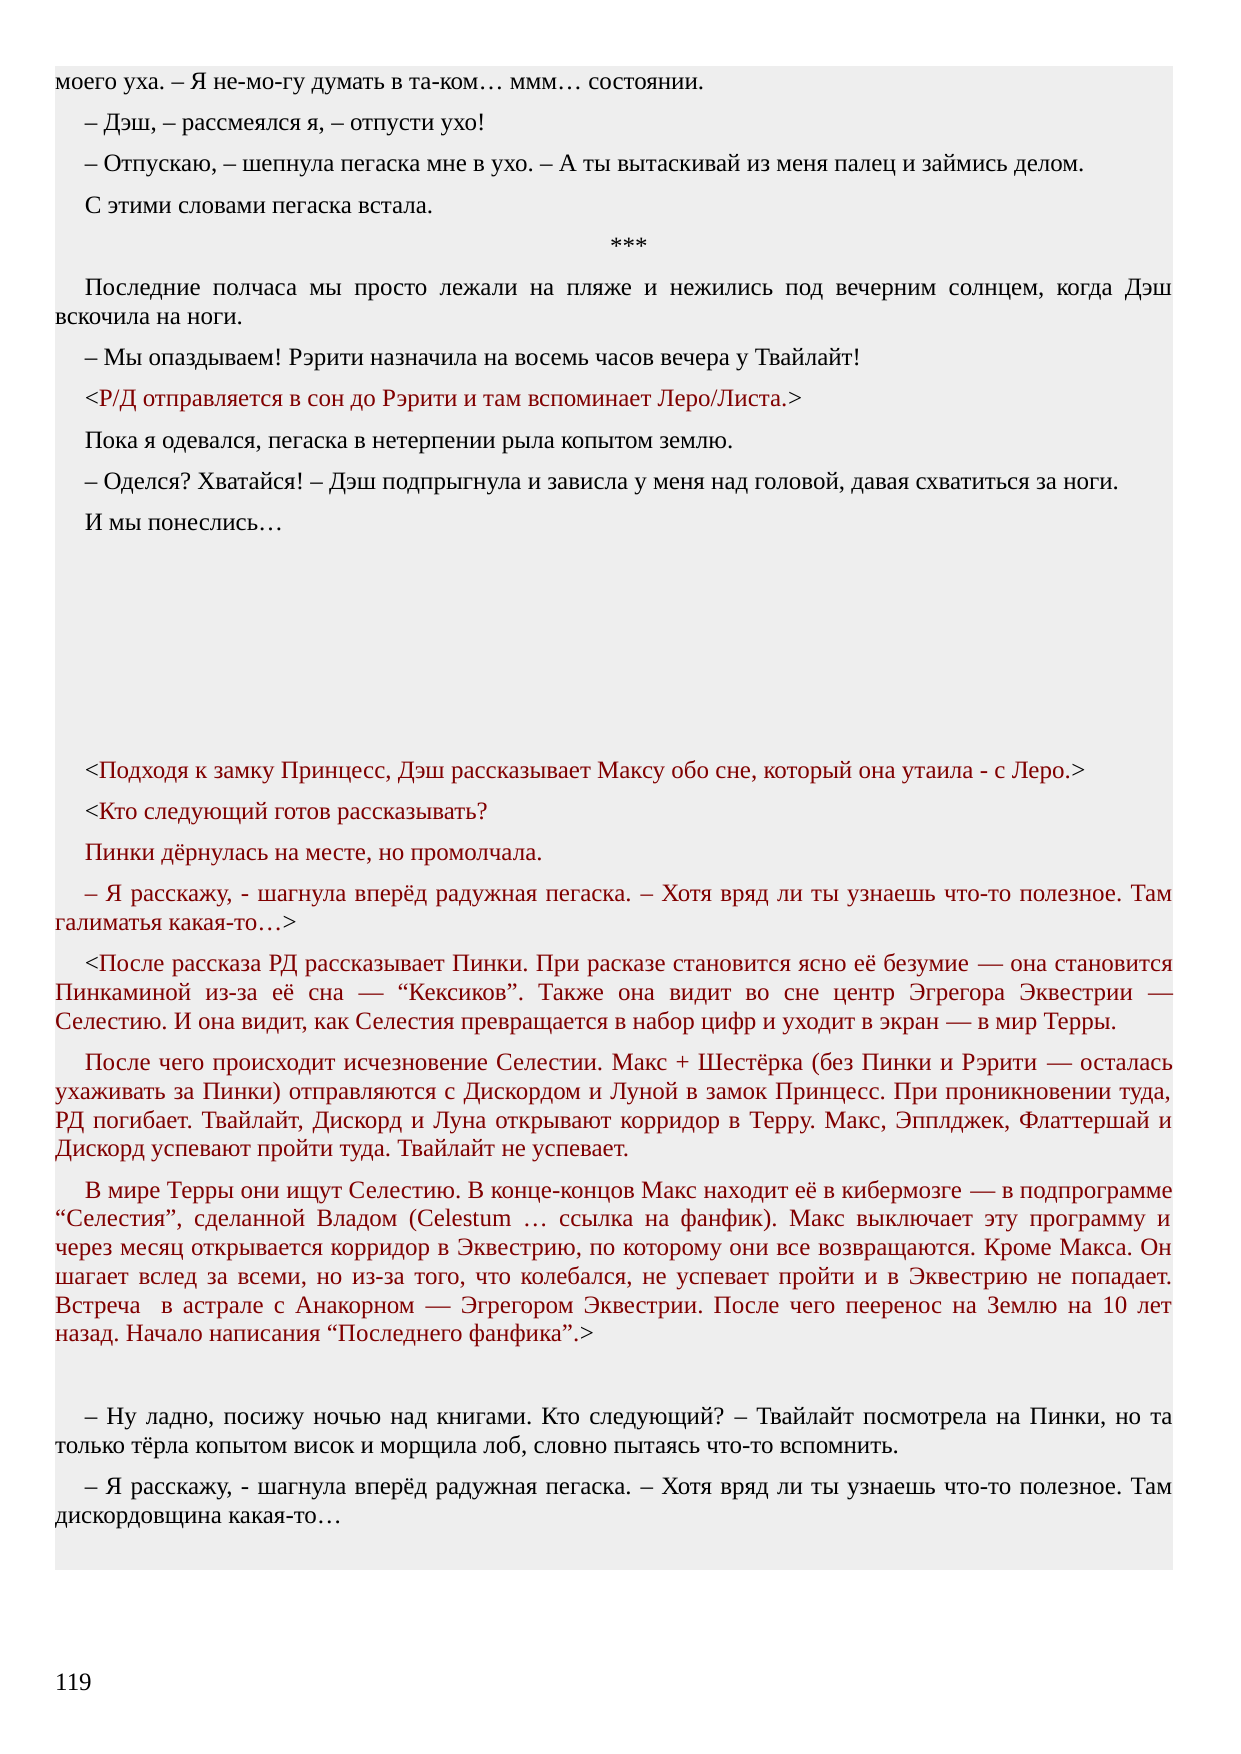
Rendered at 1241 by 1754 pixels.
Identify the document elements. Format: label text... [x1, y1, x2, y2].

text Пинки дёрнулась на месте, но промолчала. [55, 837, 1173, 866]
text После чего происходит исчезновение Селестии. Макс + Шестёрка (без Пинки и Рэрити — осталась ухаживать за Пинки) отправляются с Дискордом и Луной в замок Принцесс. При проникновении туда, РД погибает. Твайлайт, Дискорд и Луна открывают корридор в Терру. Макс, Эпплджек, Флаттершай и Дискорд успевают пройти туда. Твайлайт не успевает. [55, 1047, 1173, 1162]
text И мы понеслись… [55, 507, 1173, 536]
text Последние полчаса мы просто лежали на пляже и нежились под вечерним солнцем, когда Дэш вскочила на ноги. [55, 272, 1173, 330]
text <Р/Д отправляется в сон до Рэрити и там вспоминает Леро/Листа.> [55, 383, 1173, 412]
text – Мы опаздываем! Рэрити назначила на восемь часов вечера у Твайлайт! [55, 342, 1173, 371]
text – Я расскажу, - шагнула вперёд радужная пегаска. – Хотя вряд ли ты узнаешь что-то полезное. Там галиматья какая-то…> [55, 878, 1173, 936]
text – Ну ладно, посижу ночью над книгами. Кто следующий? – Твайлайт посмотрела на Пинки, но та только тёрла копытом висок и морщила лоб, словно пытаясь что-то вспомнить. [55, 1401, 1173, 1458]
text С этими словами пегаска встала. [55, 190, 1173, 218]
text *** [55, 231, 1173, 260]
text – Я расскажу, - шагнула вперёд радужная пегаска. – Хотя вряд ли ты узнаешь что-то полезное. Там дискордовщина какая-то… [55, 1471, 1173, 1528]
text <Кто следующий готов рассказывать? [55, 796, 1173, 825]
text Пока я одевался, пегаска в нетерпении рыла копытом землю. [55, 425, 1173, 453]
text В мире Терры они ищут Селестию. В конце-концов Макс находит её в кибермозге — в подпрограмме “Селестия”, сделанной Владом (Celestum … ссылка на фанфик). Макс выключает эту программу и через месяц открывается корридор в Эквестрию, по которому они все возвращаются. Кроме Макса. Он шагает вслед за всеми, но из-за того, что колебался, не успевает пройти и в Эквестрию не попадает. Встреча в астрале с Анакорном — Эгрегором Эквестрии. После чего пееренос на Землю на 10 лет назад. Начало написания “Последнего фанфика”.> [55, 1175, 1173, 1347]
text – Дэш, – рассмеялся я, – отпусти ухо! [55, 107, 1173, 136]
text – Оделся? Хватайся! – Дэш подпрыгнула и зависла у меня над головой, давая схватиться за ноги. [55, 466, 1173, 495]
text <Подходя к замку Принцесс, Дэш рассказывает Максу обо сне, который она утаила - с Леро.> [55, 755, 1173, 783]
text <После рассказа РД рассказывает Пинки. При расказе становится ясно её безумие — она становится Пинкаминой из-за её сна — “Кексиков”. Также она видит во сне центр Эгрегора Эквестрии — Селестию. И она видит, как Селестия превращается в набор цифр и уходит в экран — в мир Терры. [55, 948, 1173, 1035]
text моего уха. – Я не-мо-гу думать в та-ком… ммм… состоянии. [55, 66, 1173, 95]
text – Отпускаю, – шепнула пегаска мне в ухо. – А ты вытаскивай из меня палец и займись делом. [55, 148, 1173, 177]
